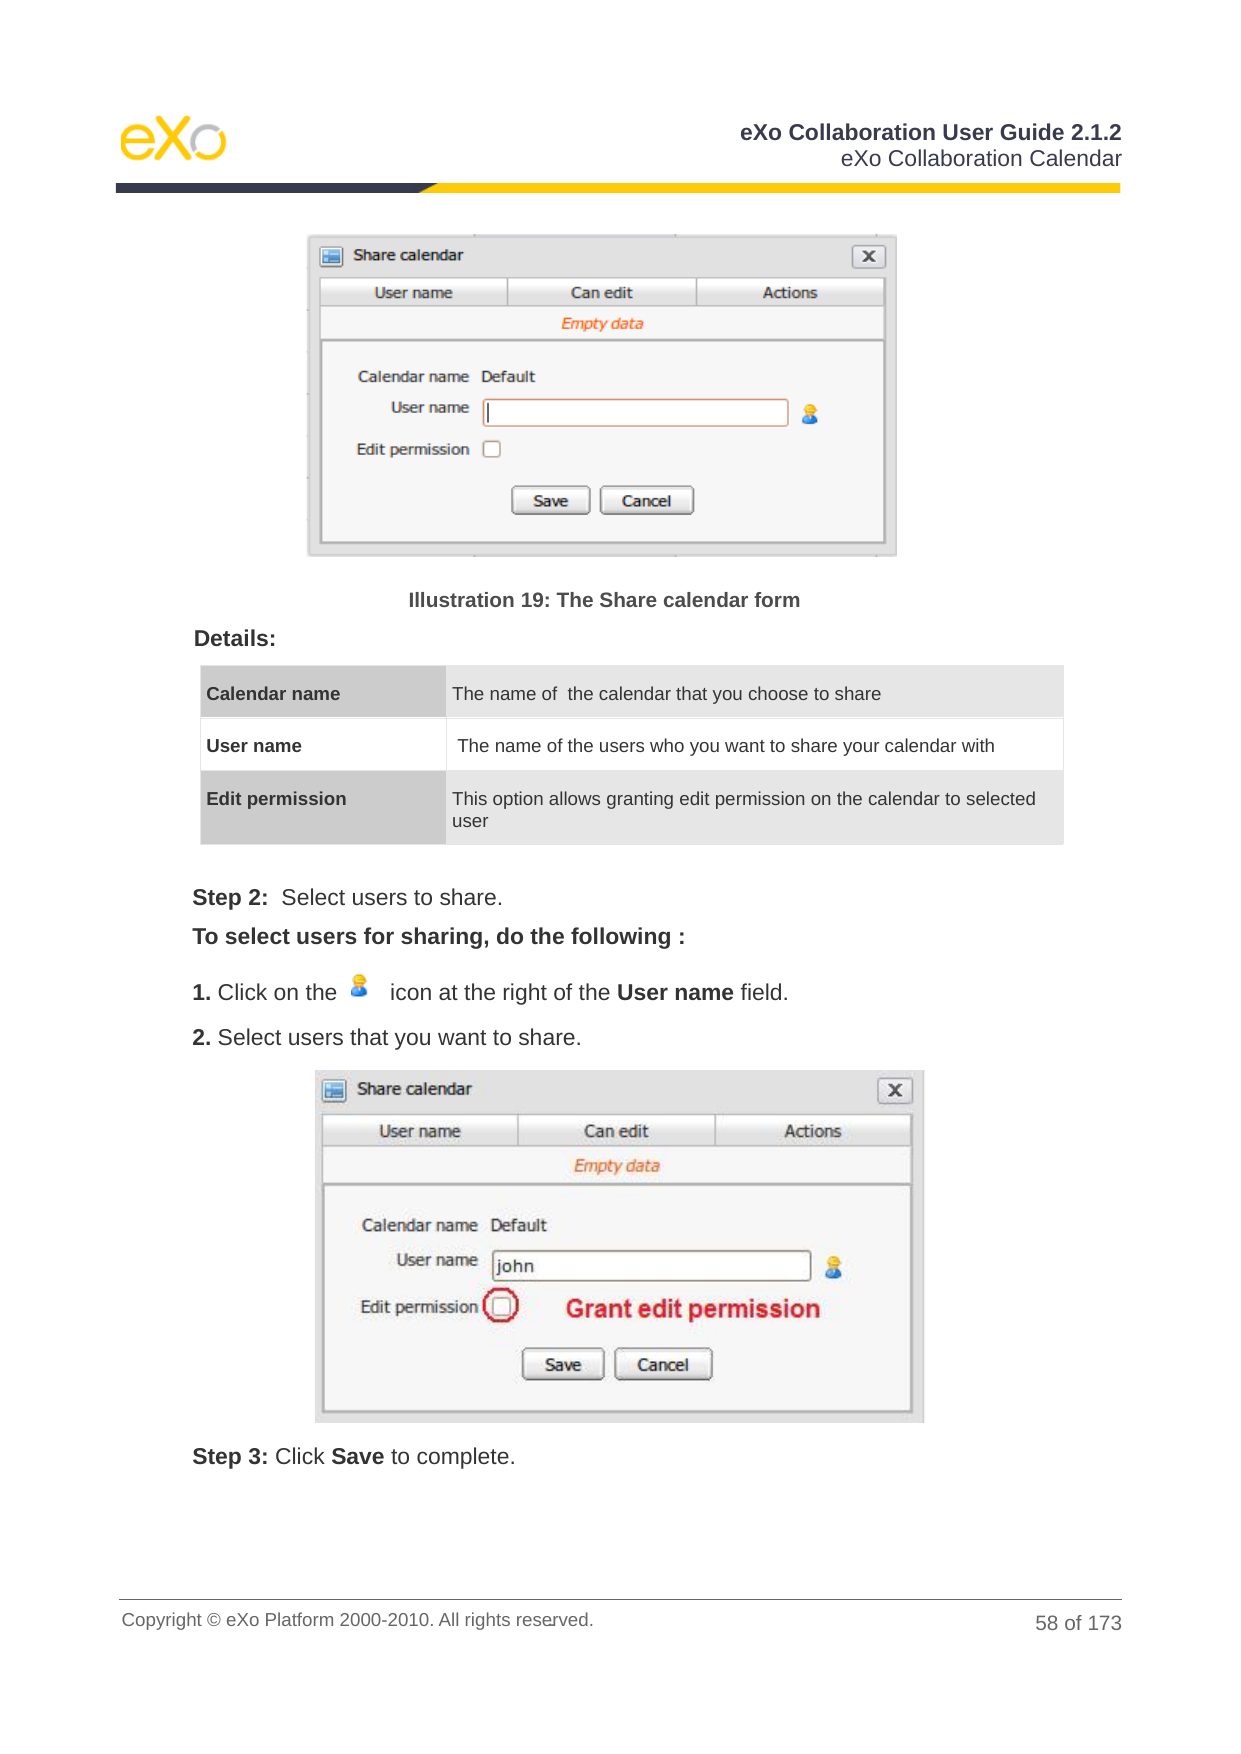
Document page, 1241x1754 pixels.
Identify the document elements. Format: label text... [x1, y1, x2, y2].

picture [120, 115, 227, 161]
list Step 2: Select users to share. [154, 884, 1122, 910]
table_header Calendar name [201, 666, 446, 717]
table_cell User name [201, 719, 446, 770]
picture [351, 970, 377, 1003]
list Illustration 19: The Share calendar form [292, 557, 917, 612]
list To select users for sharing, do the following : [154, 923, 1122, 949]
picture [314, 1070, 926, 1423]
table_cell Edit permission [201, 771, 446, 844]
picture [306, 234, 897, 557]
list Details: [156, 557, 1122, 652]
table_cell The name of the users who you want to share your calendar with [447, 719, 1063, 770]
picture [115, 183, 1121, 193]
list Step 3: Click Save to complete. [154, 1423, 1122, 1469]
list 2. Select users that you want to share. [154, 1024, 1122, 1050]
table_header The name of the calendar that you choose to share [447, 666, 1063, 717]
list 1. Click on the icon at the right of the User name field. [154, 963, 1122, 1011]
table_cell This option allows granting edit permission on the calendar to selected user [447, 771, 1063, 844]
